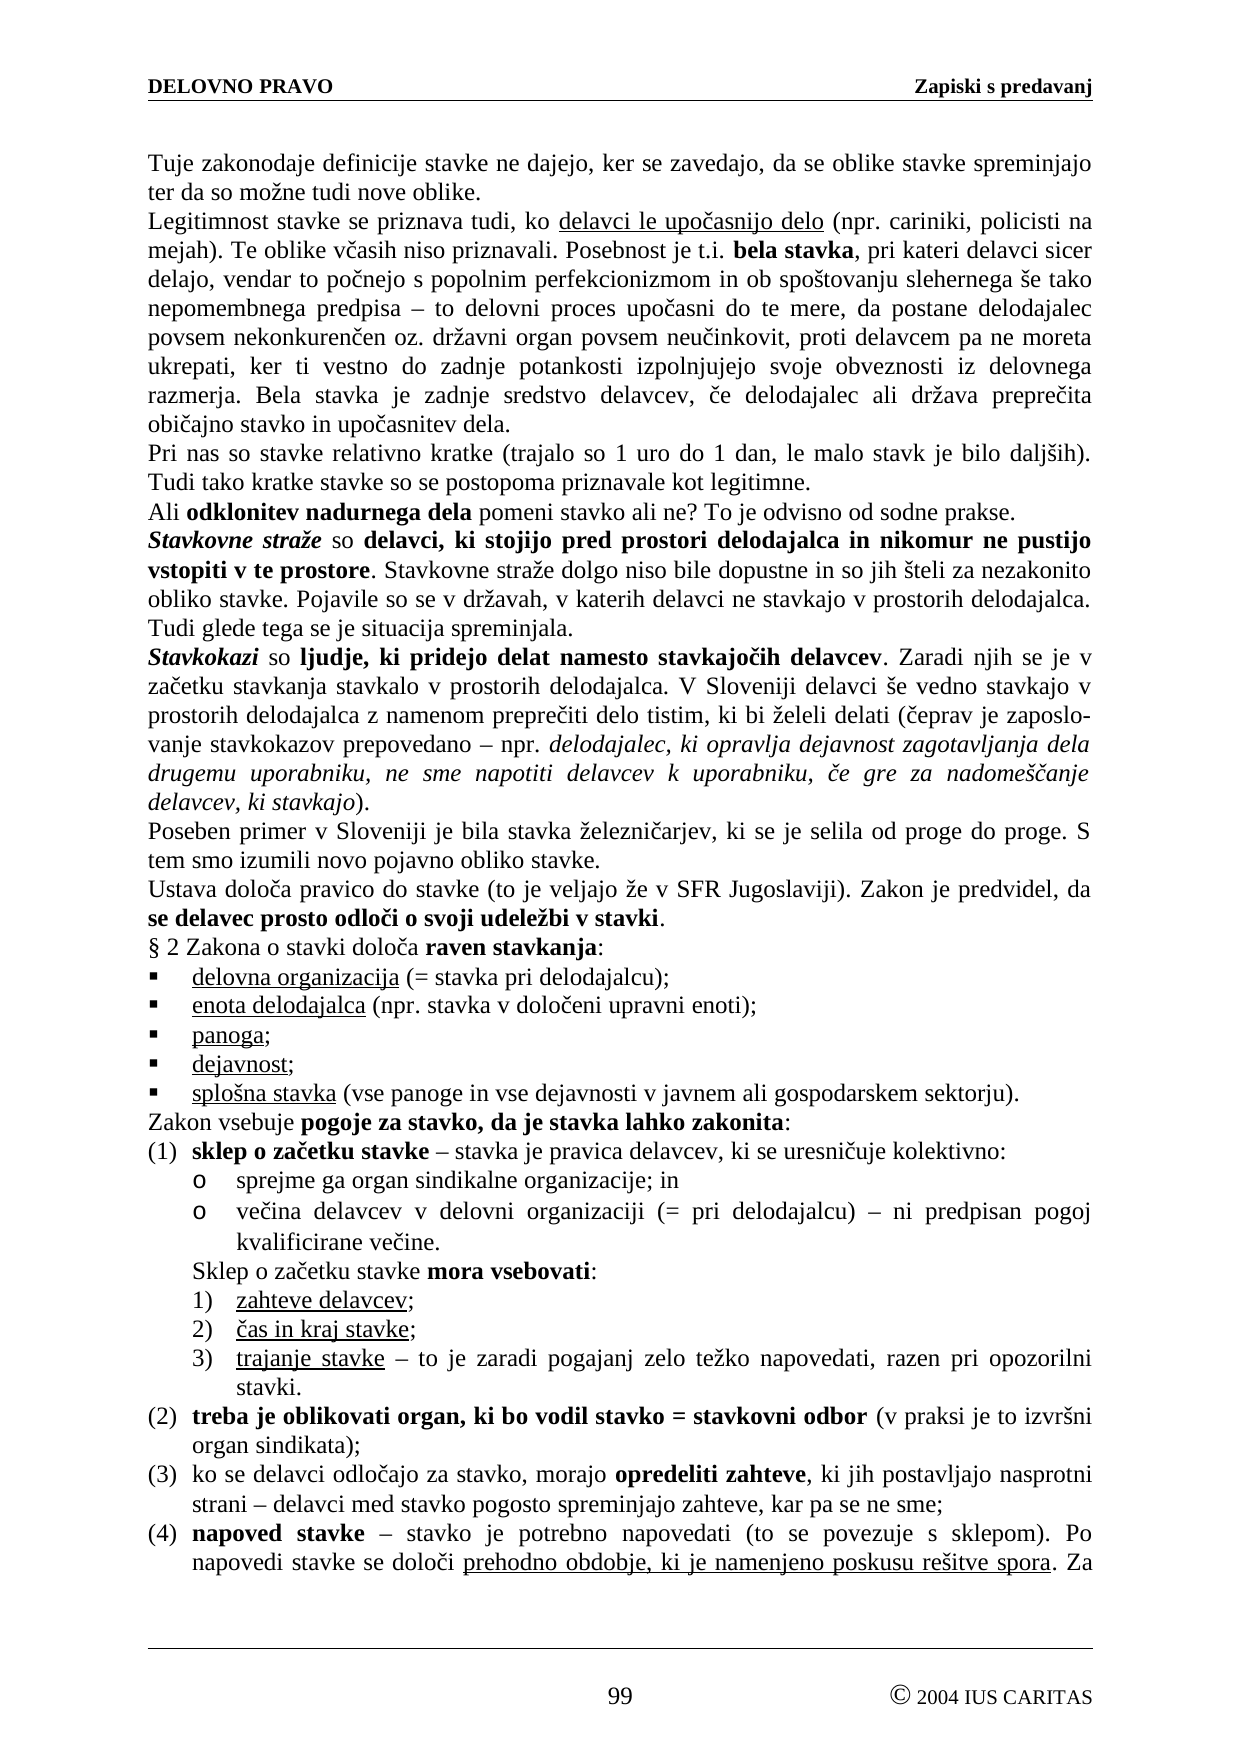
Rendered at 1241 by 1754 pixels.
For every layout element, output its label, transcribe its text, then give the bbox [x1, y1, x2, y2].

text Ustava določa pravico do stavke (to je veljajo že v SFR Jugoslaviji). Zakon je predvidel, da se delavec prosto odloči o svoji udeležbi v stavki. [148, 874, 1093, 932]
text Tuje zakonodaje definicije stavke ne dajejo, ker se zavedajo, da se oblike stavke spreminjajo ter da so možne tudi nove oblike. [148, 148, 1093, 206]
list dejavnost; [148, 1048, 1093, 1078]
list panoga; [148, 1019, 1093, 1048]
text Ali odklonitev nadurnega dela pomeni stavko ali ne? To je odvisno od sodne prakse. [148, 496, 1093, 525]
text § 2 Zakona o stavki določa raven stavkanja: [148, 932, 1093, 961]
list ko se delavci odločajo za stavko, morajo opredeliti zahteve, ki jih postavljajo nasprotni strani – delavci med stavko pogosto spreminjajo zahteve, kar pa se ne sme; [148, 1459, 1093, 1517]
text Pri nas so stavke relativno kratke (trajalo so 1 uro do 1 dan, le malo stavk je bilo daljših). Tudi tako kratke stavke so se postopoma priznavale kot legitimne. [148, 438, 1093, 496]
text Stavkokazi so ljudje, ki pridejo delat namesto stavkajočih delavcev. Zaradi njih se je v začetku stavkanja stavkalo v prostorih delodajalca. V Sloveniji delavci še vedno stavkajo v prostorih delodajalca z namenom preprečiti delo tistim, ki bi želeli delati (čeprav je zaposlo-vanje stavkokazov prepovedano – npr. delodajalec, ki opravlja dejavnost zagotavljanja dela drugemu uporabniku, ne sme napotiti delavcev k uporabniku, če gre za nadomeščanje delavcev, ki stavkajo). [148, 642, 1093, 816]
list enota delodajalca (npr. stavka v določeni upravni enoti); [148, 990, 1093, 1019]
list delovna organizacija (= stavka pri delodajalcu); [148, 961, 1093, 990]
text Poseben primer v Sloveniji je bila stavka železničarjev, ki se je selila od proge do proge. S tem smo izumili novo pojavno obliko stavke. [148, 816, 1093, 874]
list napoved stavke – stavko je potrebno napovedati (to se povezuje s sklepom). Po napovedi stavke se določi prehodno obdobje, ki je namenjeno poskusu rešitve spora. Za [148, 1517, 1093, 1576]
text Stavkovne straže so delavci, ki stojijo pred prostori delodajalca in nikomur ne pustijo vstopiti v te prostore. Stavkovne straže dolgo niso bile dopustne in so jih šteli za nezakonito obliko stavke. Pojavile so se v državah, v katerih delavci ne stavkajo v prostorih delodajalca. Tudi glede tega se je situacija spreminjala. [148, 525, 1093, 642]
list splošna stavka (vse panoge in vse dejavnosti v javnem ali gospodarskem sektorju). [148, 1078, 1093, 1107]
list zahteve delavcev; [192, 1285, 1093, 1314]
list sprejme ga organ sindikalne organizacije; in [192, 1165, 1093, 1196]
list trajanje stavke – to je zaradi pogajanj zelo težko napovedati, razen pri opozorilni stavki. [192, 1343, 1093, 1401]
list čas in kraj stavke; [192, 1314, 1093, 1343]
list treba je oblikovati organ, ki bo vodil stavko = stavkovni odbor (v praksi je to izvršni organ sindikata); [148, 1401, 1093, 1459]
list sklep o začetku stavke – stavka je pravica delavcev, ki se uresničuje kolektivno: [148, 1136, 1093, 1165]
text Sklep o začetku stavke mora vsebovati: [192, 1256, 1093, 1285]
text Zakon vsebuje pogoje za stavko, da je stavka lahko zakonita: [148, 1107, 1093, 1136]
text Legitimnost stavke se priznava tudi, ko delavci le upočasnijo delo (npr. cariniki, policisti na mejah). Te oblike včasih niso priznavali. Posebnost je t.i. bela stavka, pri kateri delavci sicer delajo, vendar to počnejo s popolnim perfekcionizmom in ob spoštovanju slehernega še tako nepomembnega predpisa – to delovni proces upočasni do te mere, da postane delodajalec povsem nekonkurenčen oz. državni organ povsem neučinkovit, proti delavcem pa ne moreta ukrepati, ker ti vestno do zadnje potankosti izpolnjujejo svoje obveznosti iz delovnega razmerja. Bela stavka je zadnje sredstvo delavcev, če delodajalec ali država preprečita običajno stavko in upočasnitev dela. [148, 206, 1093, 438]
list večina delavcev v delovni organizaciji (= pri delodajalcu) – ni predpisan pogoj kvalificirane večine. [192, 1196, 1093, 1256]
